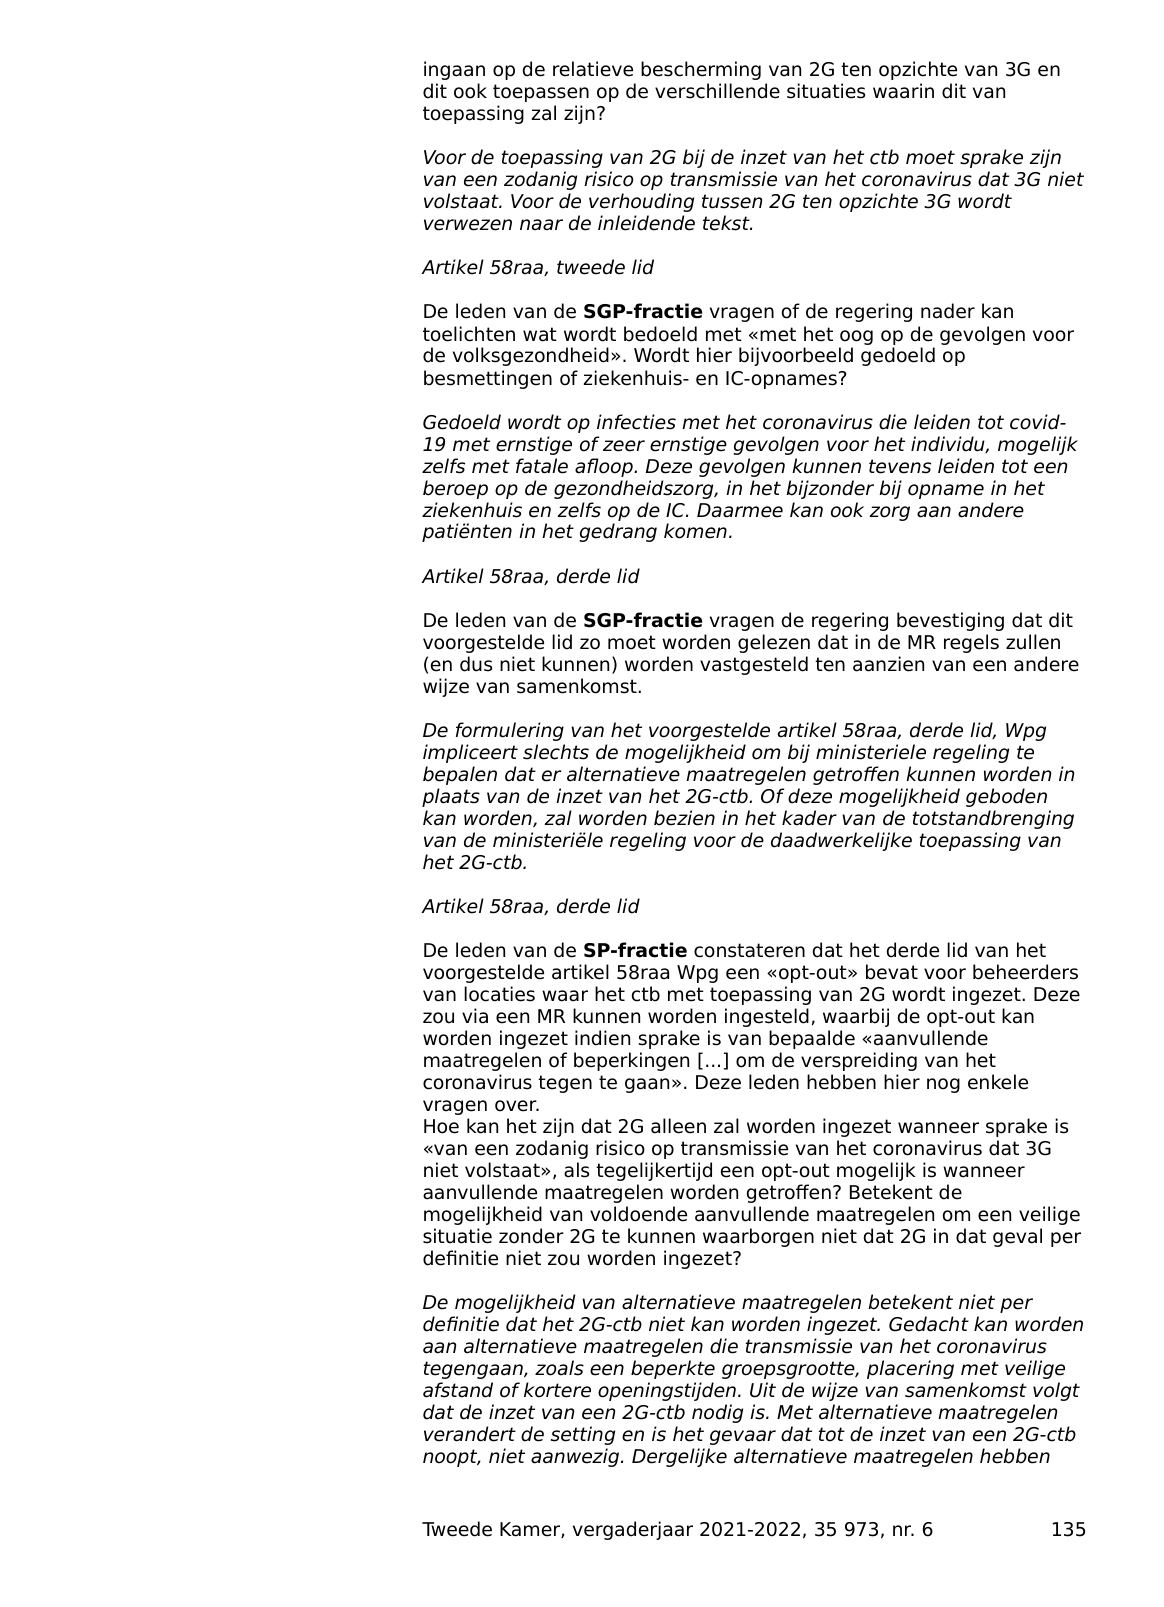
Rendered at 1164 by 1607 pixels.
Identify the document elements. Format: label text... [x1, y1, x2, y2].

text ingaan op de relatieve bescherming van 2G ten opzichte van 3G en dit ook toepassen op de verschillende situaties waarin dit van toepassing zal zijn? [422, 59, 1087, 125]
subtitle Artikel 58raa, derde lid [422, 896, 1087, 918]
subtitle Artikel 58raa, tweede lid [422, 257, 1087, 279]
text Gedoeld wordt op infecties met het coronavirus die leiden tot covid-19 met ernstige of zeer ernstige gevolgen voor het individu, mogelijk zelfs met fatale afloop. Deze gevolgen kunnen tevens leiden tot een beroep op de gezondheidszorg, in het bijzonder bij opname in het ziekenhuis en zelfs op de IC. Daarmee kan ook zorg aan andere patiënten in het gedrang komen. [422, 412, 1087, 543]
text De mogelijkheid van alternatieve maatregelen betekent niet per definitie dat het 2G-ctb niet kan worden ingezet. Gedacht kan worden aan alternatieve maatregelen die transmissie van het coronavirus tegengaan, zoals een beperkte groepsgrootte, placering met veilige afstand of kortere openingstijden. Uit de wijze van samenkomst volgt dat de inzet van een 2G-ctb nodig is. Met alternatieve maatregelen verandert de setting en is het gevaar dat tot de inzet van een 2G-ctb noopt, niet aanwezig. Dergelijke alternatieve maatregelen hebben [422, 1292, 1087, 1468]
text De leden van de SP-fractie constateren dat het derde lid van het voorgestelde artikel 58raa Wpg een «opt-out» bevat voor beheerders van locaties waar het ctb met toepassing van 2G wordt ingezet. Deze zou via een MR kunnen worden ingesteld, waarbij de opt-out kan worden ingezet indien sprake is van bepaalde «aanvullende maatregelen of beperkingen [...] om de verspreiding van het coronavirus tegen te gaan». Deze leden hebben hier nog enkele vragen over. [422, 940, 1087, 1116]
text De leden van de SGP-fractie vragen of de regering nader kan toelichten wat wordt bedoeld met «met het oog op de gevolgen voor de volksgezondheid». Wordt hier bijvoorbeeld gedoeld op besmettingen of ziekenhuis- en IC-opnames? [422, 301, 1087, 389]
text De formulering van het voorgestelde artikel 58raa, derde lid, Wpg impliceert slechts de mogelijkheid om bij ministeriele regeling te bepalen dat er alternatieve maatregelen getroffen kunnen worden in plaats van de inzet van het 2G-ctb. Of deze mogelijkheid geboden kan worden, zal worden bezien in het kader van de totstandbrenging van de ministeriële regeling voor de daadwerkelijke toepassing van het 2G-ctb. [422, 720, 1087, 874]
text Voor de toepassing van 2G bij de inzet van het ctb moet sprake zijn van een zodanig risico op transmissie van het coronavirus dat 3G niet volstaat. Voor de verhouding tussen 2G ten opzichte 3G wordt verwezen naar de inleidende tekst. [422, 147, 1087, 235]
text De leden van de SGP-fractie vragen de regering bevestiging dat dit voorgestelde lid zo moet worden gelezen dat in de MR regels zullen (en dus niet kunnen) worden vastgesteld ten aanzien van een andere wijze van samenkomst. [422, 610, 1087, 698]
subtitle Artikel 58raa, derde lid [422, 566, 1087, 588]
text Hoe kan het zijn dat 2G alleen zal worden ingezet wanneer sprake is «van een zodanig risico op transmissie van het coronavirus dat 3G niet volstaat», als tegelijkertijd een opt-out mogelijk is wanneer aanvullende maatregelen worden getroffen? Betekent de mogelijkheid van voldoende aanvullende maatregelen om een veilige situatie zonder 2G te kunnen waarborgen niet dat 2G in dat geval per definitie niet zou worden ingezet? [422, 1116, 1087, 1270]
